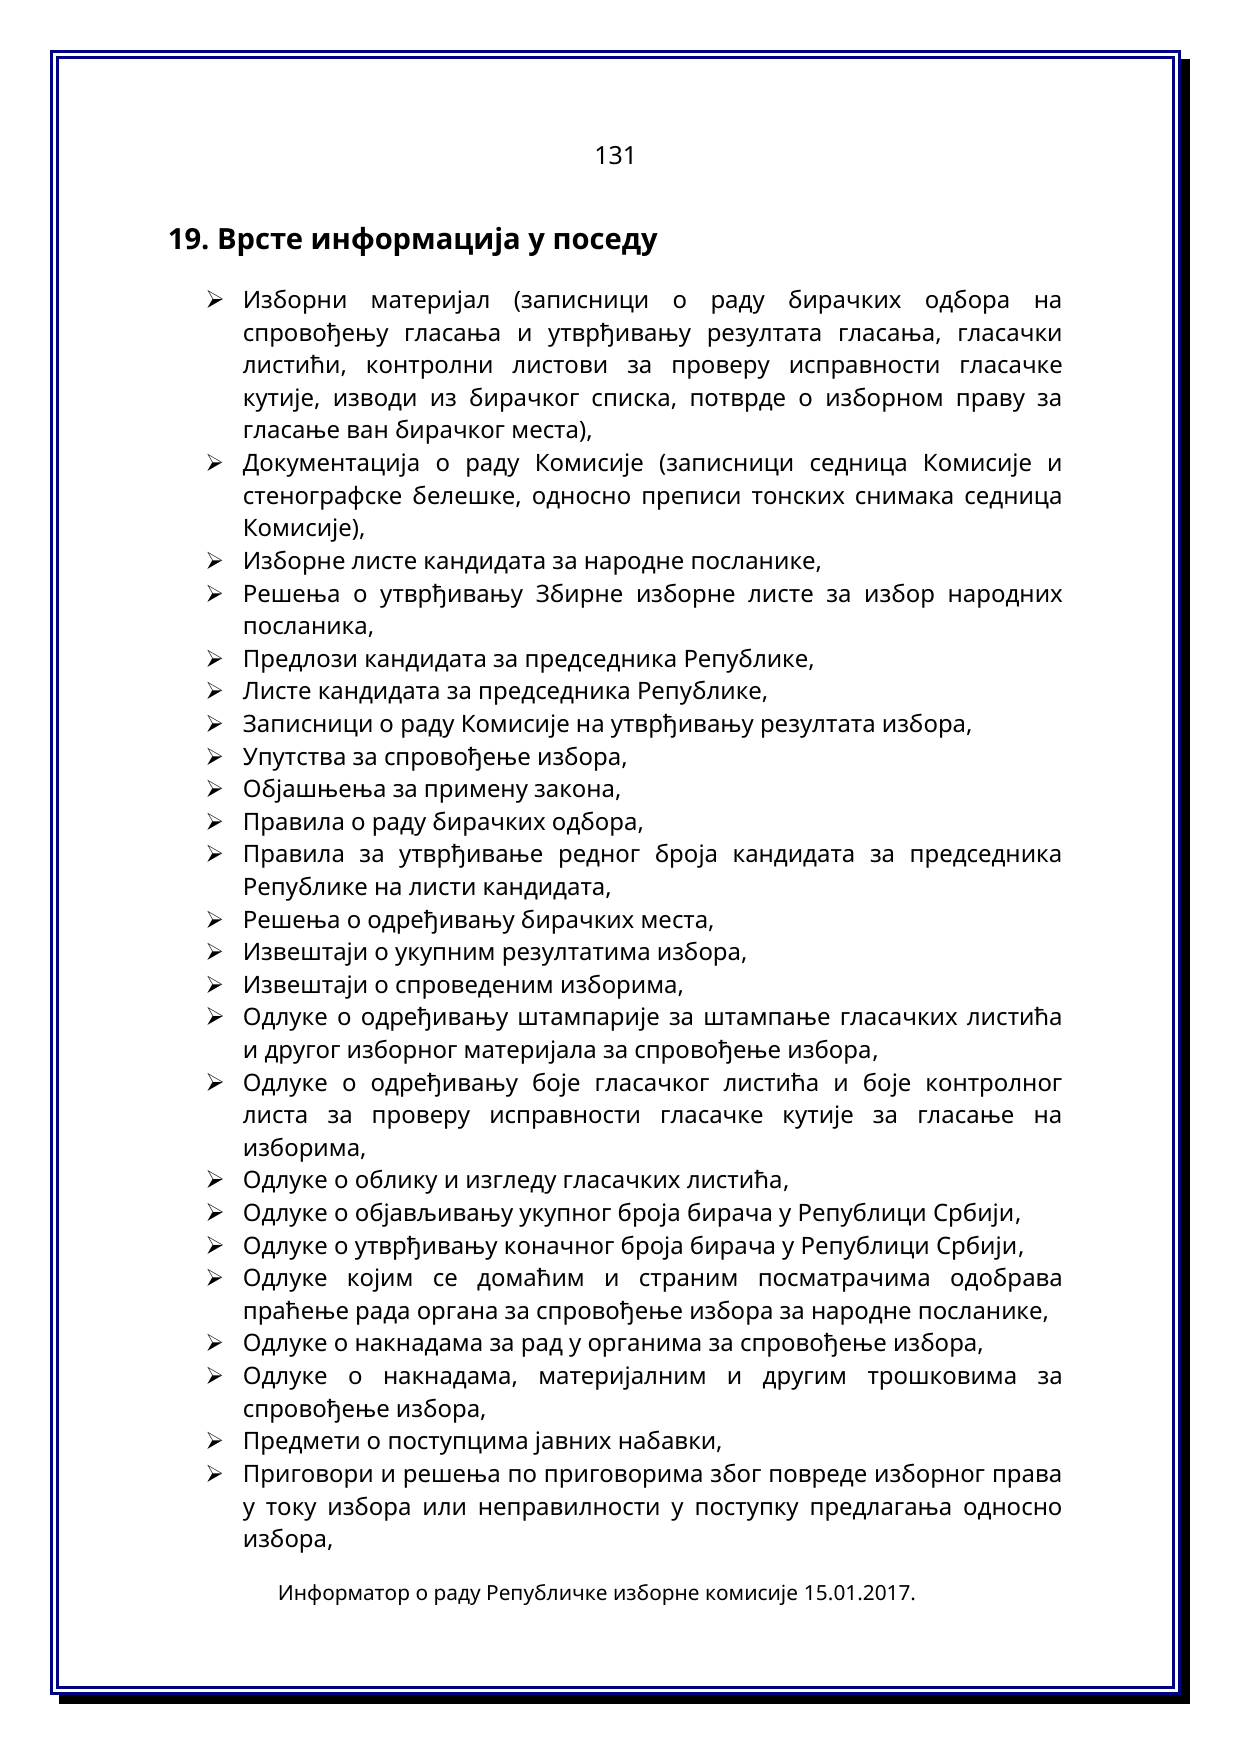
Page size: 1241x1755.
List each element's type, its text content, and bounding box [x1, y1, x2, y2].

list Упутства за спровођење избора, [205, 739, 1063, 772]
list Правила за утврђивање редног броја кандидата за председника Републике на листи кандидата, [205, 837, 1063, 902]
list Изборни материјал (записници о раду бирачких одбора на спровођењу гласања и утврђивању резултата гласања, гласачки листићи, контролни листови за проверу исправности гласачке кутије, изводи из бирачког списка, потврде о изборном праву за гласање ван бирачког места), [205, 283, 1063, 446]
list Изборне листе кандидата за народне посланике, [205, 544, 1063, 576]
list Решења о одређивању бирачких места, [205, 902, 1063, 935]
list Одлуке којим се домаћим и страним посматрачима одобрава праћење рада органа за спровођење избора за народне посланике, [205, 1261, 1063, 1326]
list Листе кандидата за председника Републике, [205, 674, 1063, 707]
list Одлуке о објављивању укупног броја бирача у Републици Србији, [205, 1196, 1063, 1228]
list Документација о раду Комисије (записници седница Комисије и стенографске белешке, односно преписи тонских снимака седница Комисије), [205, 446, 1063, 544]
list Одлуке о утврђивању коначног броја бирача у Републици Србији, [205, 1228, 1063, 1261]
list Предмети о поступцима јавних набавки, [205, 1424, 1063, 1457]
list Одлуке о одређивању боје гласачког листића и боје контролног листа за проверу исправности гласачке кутије за гласање на изборима, [205, 1065, 1063, 1163]
list Предлози кандидата за председника Републике, [205, 642, 1063, 674]
list Записници о раду Комисије на утврђивању резултата избора, [205, 707, 1063, 739]
list Одлуке о одређивању штампарије за штампање гласачких листића и другог изборног материјала за спровођење избора, [205, 1000, 1063, 1065]
list Објашњења за примену закона, [205, 772, 1063, 804]
list Извештаји о спроведеним изборима, [205, 968, 1063, 1000]
list Одлуке о накнадама, материјалним и другим трошковима за спровођење избора, [205, 1359, 1063, 1424]
list Извештаји о укупним резултатима избора, [205, 935, 1063, 968]
list Решења о утврђивању Збирне изборне листе за избор народних посланика, [205, 576, 1063, 642]
list Одлуке о накнадама за рад у органима за спровођење избора, [205, 1326, 1063, 1359]
list Приговори и решења по приговорима због повреде изборног права у току избора или неправилности у поступку предлагања односно избора, [205, 1457, 1063, 1554]
list Одлуке о облику и изгледу гласачких листића, [205, 1163, 1063, 1196]
subtitle 19. Врсте информација у поседу [168, 218, 1063, 258]
list Правила о раду бирачких одбора, [205, 804, 1063, 837]
